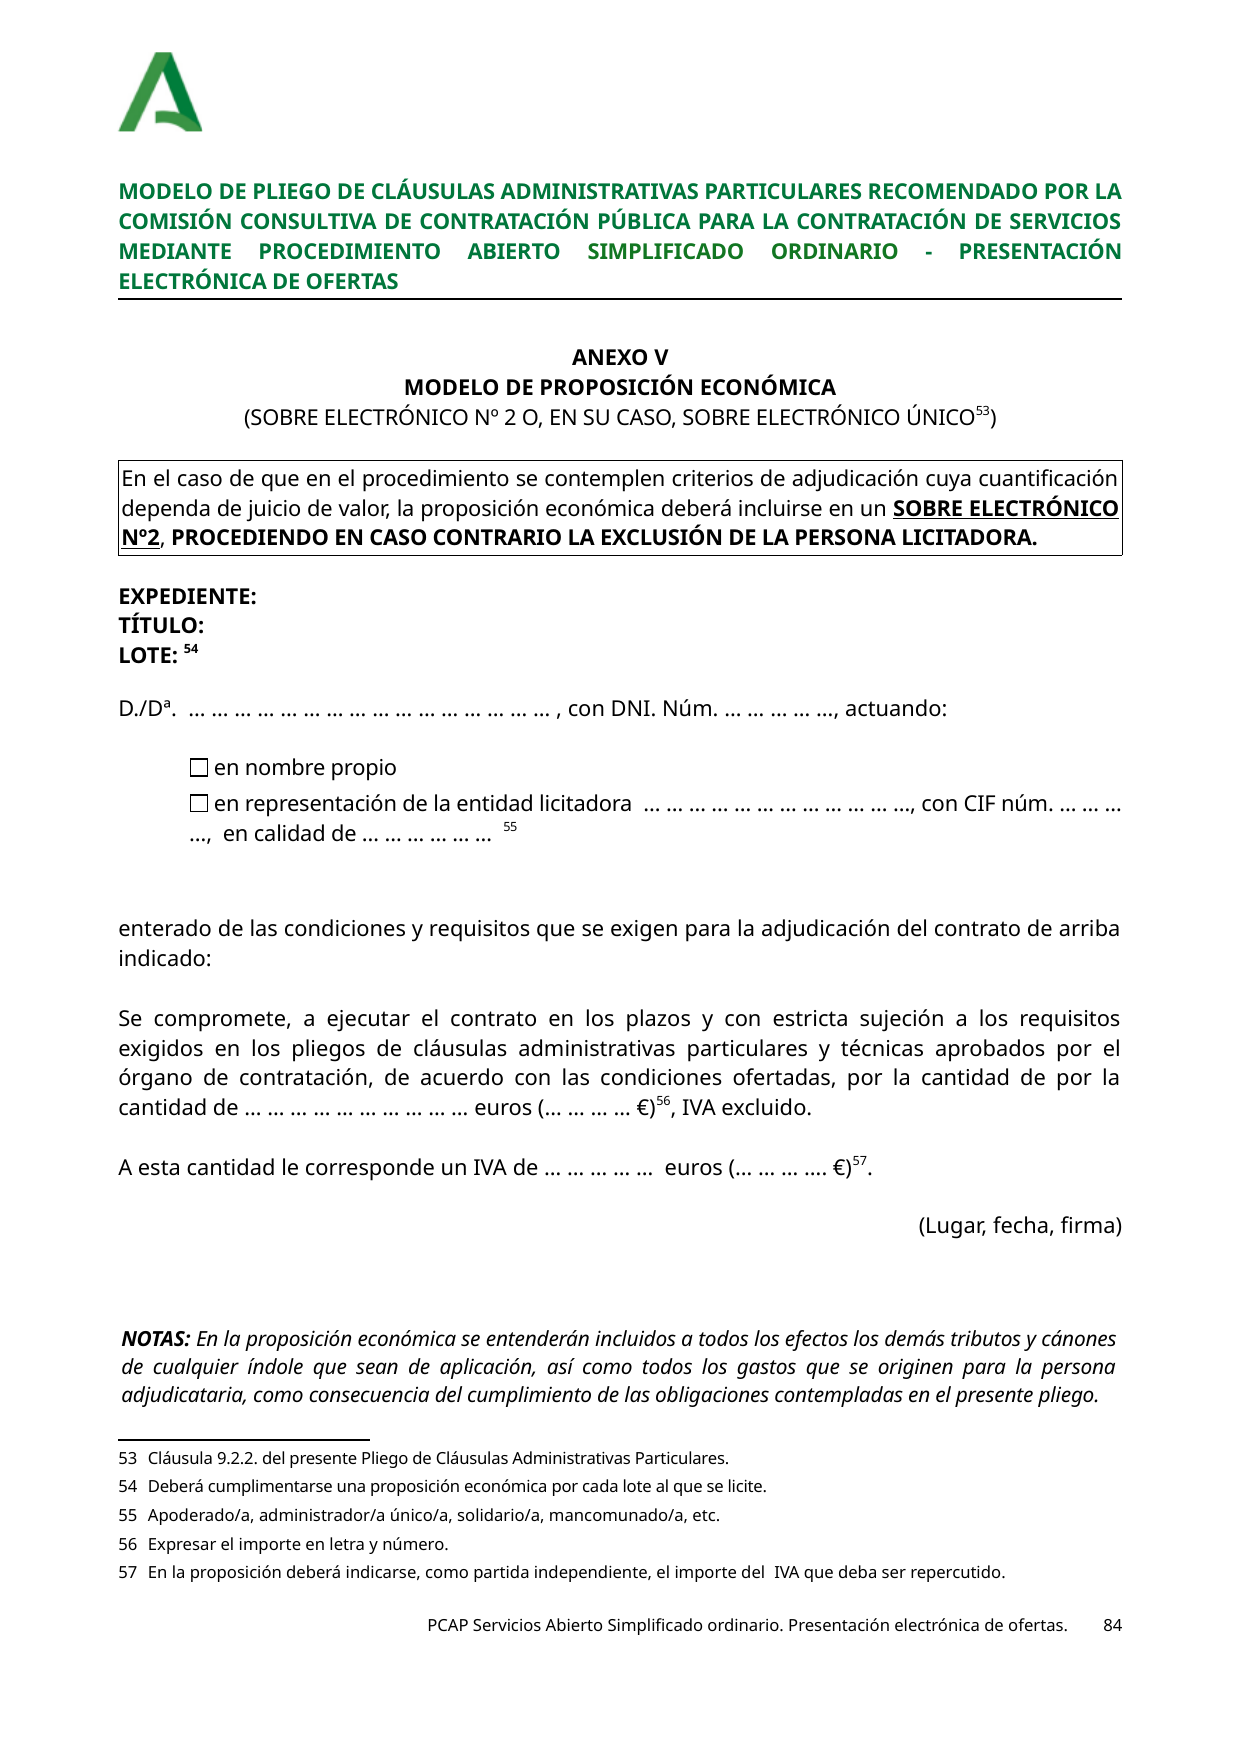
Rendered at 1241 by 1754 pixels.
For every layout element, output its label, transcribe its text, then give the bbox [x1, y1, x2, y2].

text (Lugar, fecha, firma) [118, 1210, 1122, 1240]
text LOTE: [118, 640, 1122, 670]
text En el caso de que en el procedimiento se contemplen criterios de adjudicación cuya cuantificación dependa de juicio de valor, la proposición económica deberá incluirse en un SOBRE ELECTRÓNICO Nº2, PROCEDIENDO EN CASO CONTRARIO LA EXCLUSIÓN DE LA PERSONA LICITADORA. [119, 461, 1122, 555]
text enterado de las condiciones y requisitos que se exigen para la adjudicación del contrato de arriba indicado: [118, 913, 1122, 973]
text Deberá cumplimentarse una proposición económica por cada lote al que se licite. [118, 1475, 1122, 1498]
text TÍTULO: [118, 611, 1122, 640]
text Apoderado/a, administrador/a único/a, solidario/a, mancomunado/a, etc. [118, 1504, 1122, 1526]
picture [171, 9, 203, 151]
text En la proposición deberá indicarse, como partida independiente, el importe del IVA que deba ser repercutido. [118, 1561, 1122, 1584]
text ANEXO V [118, 342, 1122, 372]
text NOTAS: En la proposición económica se entenderán incluidos a todos los efectos los demás tributos y cánones de cualquier índole que sean de aplicación, así como todos los gastos que se originen para la persona adjudicataria, como consecuencia del cumplimiento de las obligaciones contempladas en el presente pliego. [118, 1321, 1122, 1412]
text MODELO DE PLIEGO DE CLÁUSULAS ADMINISTRATIVAS PARTICULARES RECOMENDADO POR LA COMISIÓN CONSULTIVA DE CONTRATACIÓN PÚBLICA PARA LA CONTRATACIÓN DE SERVICIOS MEDIANTE PROCEDIMIENTO ABIERTO SIMPLIFICADO ORDINARIO - PRESENTACIÓN ELECTRÓNICA DE OFERTAS [118, 176, 1122, 298]
text EXPEDIENTE: [118, 581, 1122, 611]
text Cláusula 9.2.2. del presente Pliego de Cláusulas Administrativas Particulares. [118, 1446, 1122, 1469]
text D./Dª. … … … … … … … … … … … … … … … … , con DNI. Núm. … … … … …, actuando: [118, 693, 1122, 723]
text Se compromete, a ejecutar el contrato en los plazos y con estricta sujeción a los requisitos exigidos en los pliegos de cláusulas administrativas particulares y técnicas aprobados por el órgano de contratación, de acuerdo con las condiciones ofertadas, por la cantidad de por la cantidad de … … … … … … … … … … euros (… … … … €), IVA excluido. [118, 1003, 1122, 1122]
text en representación de la entidad licitadora … … … … … … … … … … … …, con CIF núm. … … … …, en calidad de … … … … … … [189, 788, 1122, 848]
text Expresar el importe en letra y número. [118, 1532, 1122, 1555]
text MODELO DE PROPOSICIÓN ECONÓMICA [118, 372, 1122, 402]
text A esta cantidad le corresponde un IVA de … … … … … euros (… … … …. €). [118, 1152, 1122, 1182]
text en nombre propio [189, 752, 1122, 782]
text (SOBRE ELECTRÓNICO Nº 2 O, EN SU CASO, SOBRE ELECTRÓNICO ÚNICO) [118, 402, 1122, 431]
